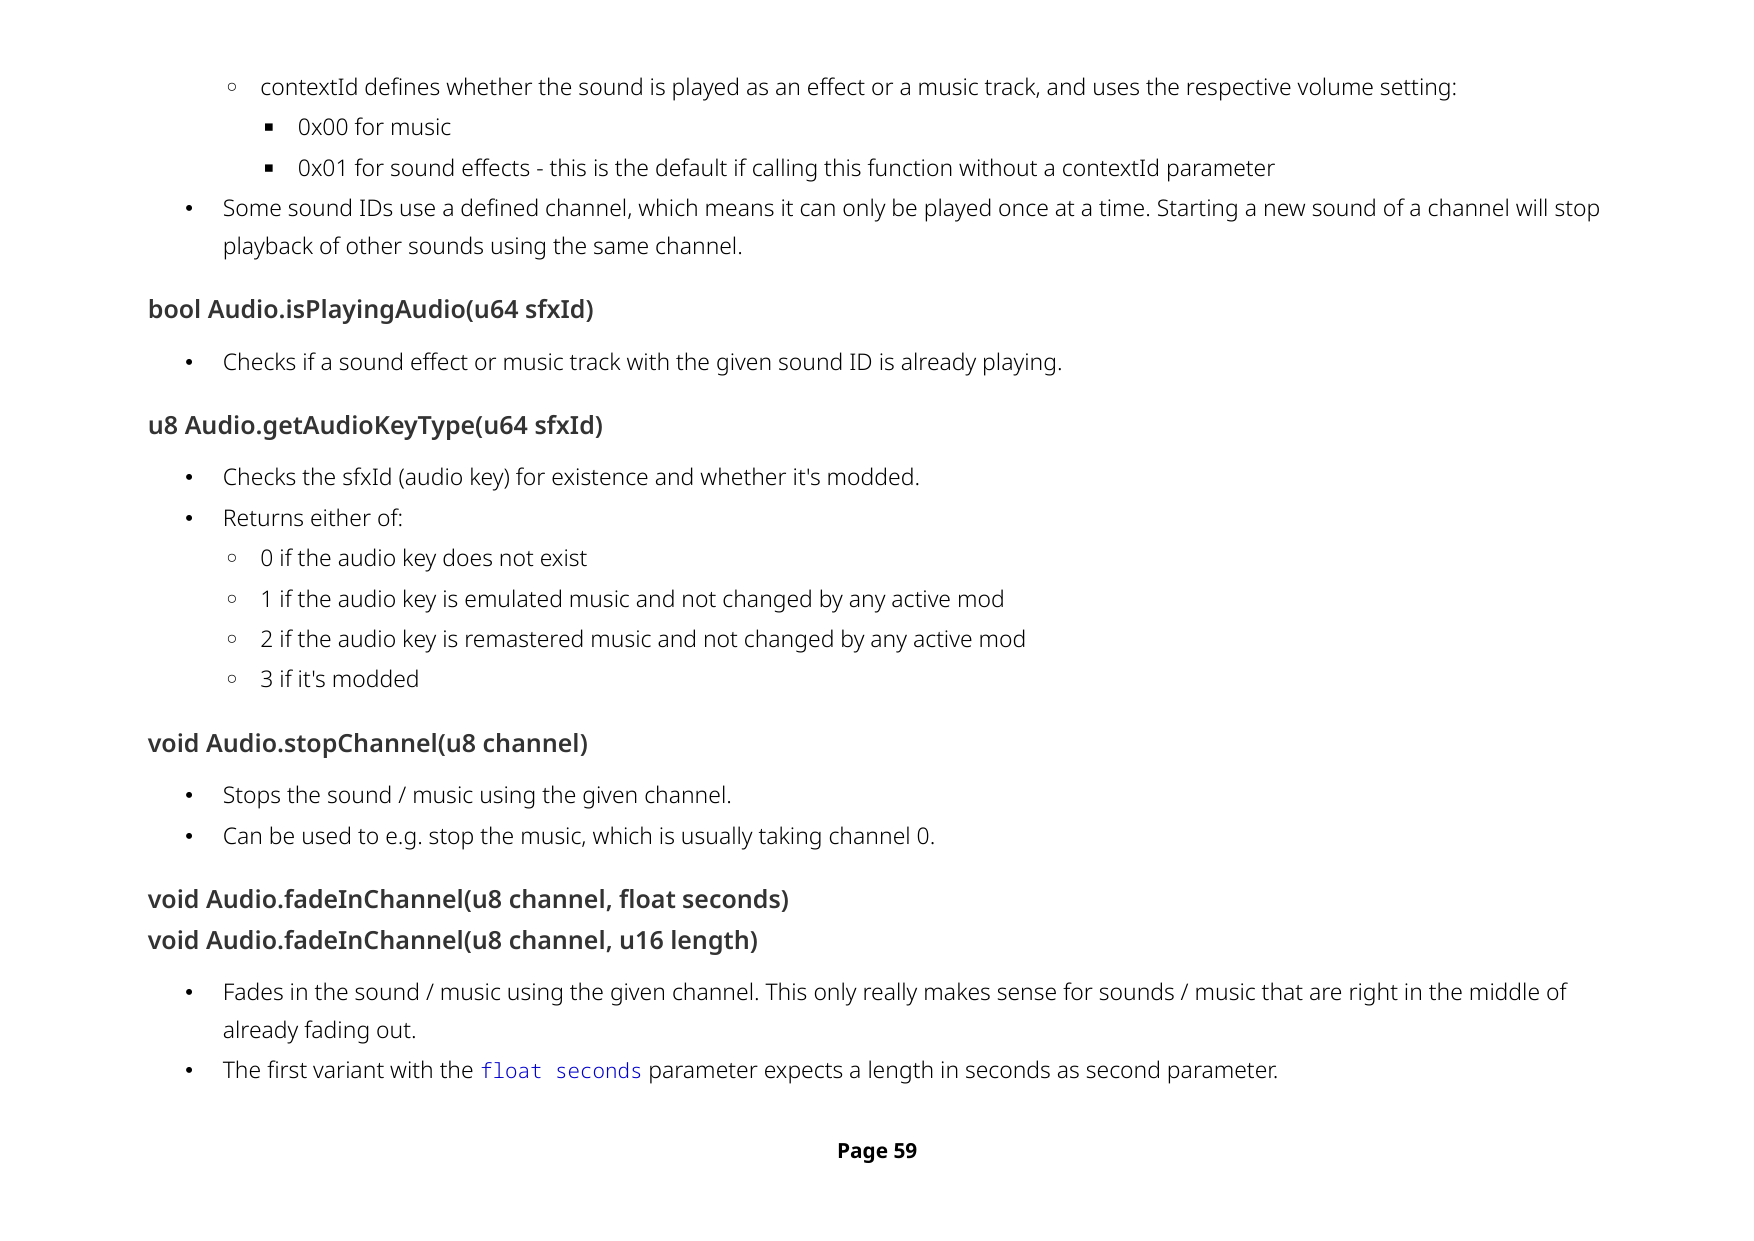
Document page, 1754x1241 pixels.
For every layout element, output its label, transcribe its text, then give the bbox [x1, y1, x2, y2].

list 2 if the audio key is remastered music and not changed by any active mod [223, 623, 1606, 654]
list 0x01 for sound effects - this is the default if calling this function without a contextId parameter [260, 152, 1606, 183]
list 0x00 for music [260, 111, 1606, 142]
list Stops the sound / music using the given channel. [185, 779, 1606, 810]
list Some sound IDs use a defined channel, which means it can only be played once at a time. Starting a new sound of a channel will stop playback of other sounds using the same channel. [185, 192, 1606, 261]
list 0 if the audio key does not exist [223, 542, 1606, 573]
list Returns either of: [185, 502, 1606, 533]
subtitle void Audio.fadeInChannel(u8 channel, float seconds) void Audio.fadeInChannel(u8 channel, u16 length) [148, 882, 1606, 957]
list Fades in the sound / music using the given channel. This only really makes sense for sounds / music that are right in the middle of already fading out. [185, 976, 1606, 1045]
list The first variant with the float seconds parameter expects a length in seconds as second parameter. [185, 1054, 1606, 1085]
subtitle void Audio.stopChannel(u8 channel) [148, 726, 1606, 760]
list contextId defines whether the sound is played as an effect or a music track, and uses the respective volume setting: [223, 71, 1606, 102]
list Checks if a sound effect or music track with the given sound ID is already playing. [185, 345, 1606, 377]
list Can be used to e.g. stop the music, which is usually taking channel 0. [185, 819, 1606, 851]
list 1 if the audio key is emulated music and not changed by any active mod [223, 582, 1606, 614]
subtitle bool Audio.isPlayingAudio(u64 sfxId) [148, 292, 1606, 326]
list 3 if it's modded [223, 663, 1606, 694]
list Checks the sfxId (audio key) for existence and whether it's modded. [185, 461, 1606, 492]
subtitle u8 Audio.getAudioKeyType(u64 sfxId) [148, 408, 1606, 442]
